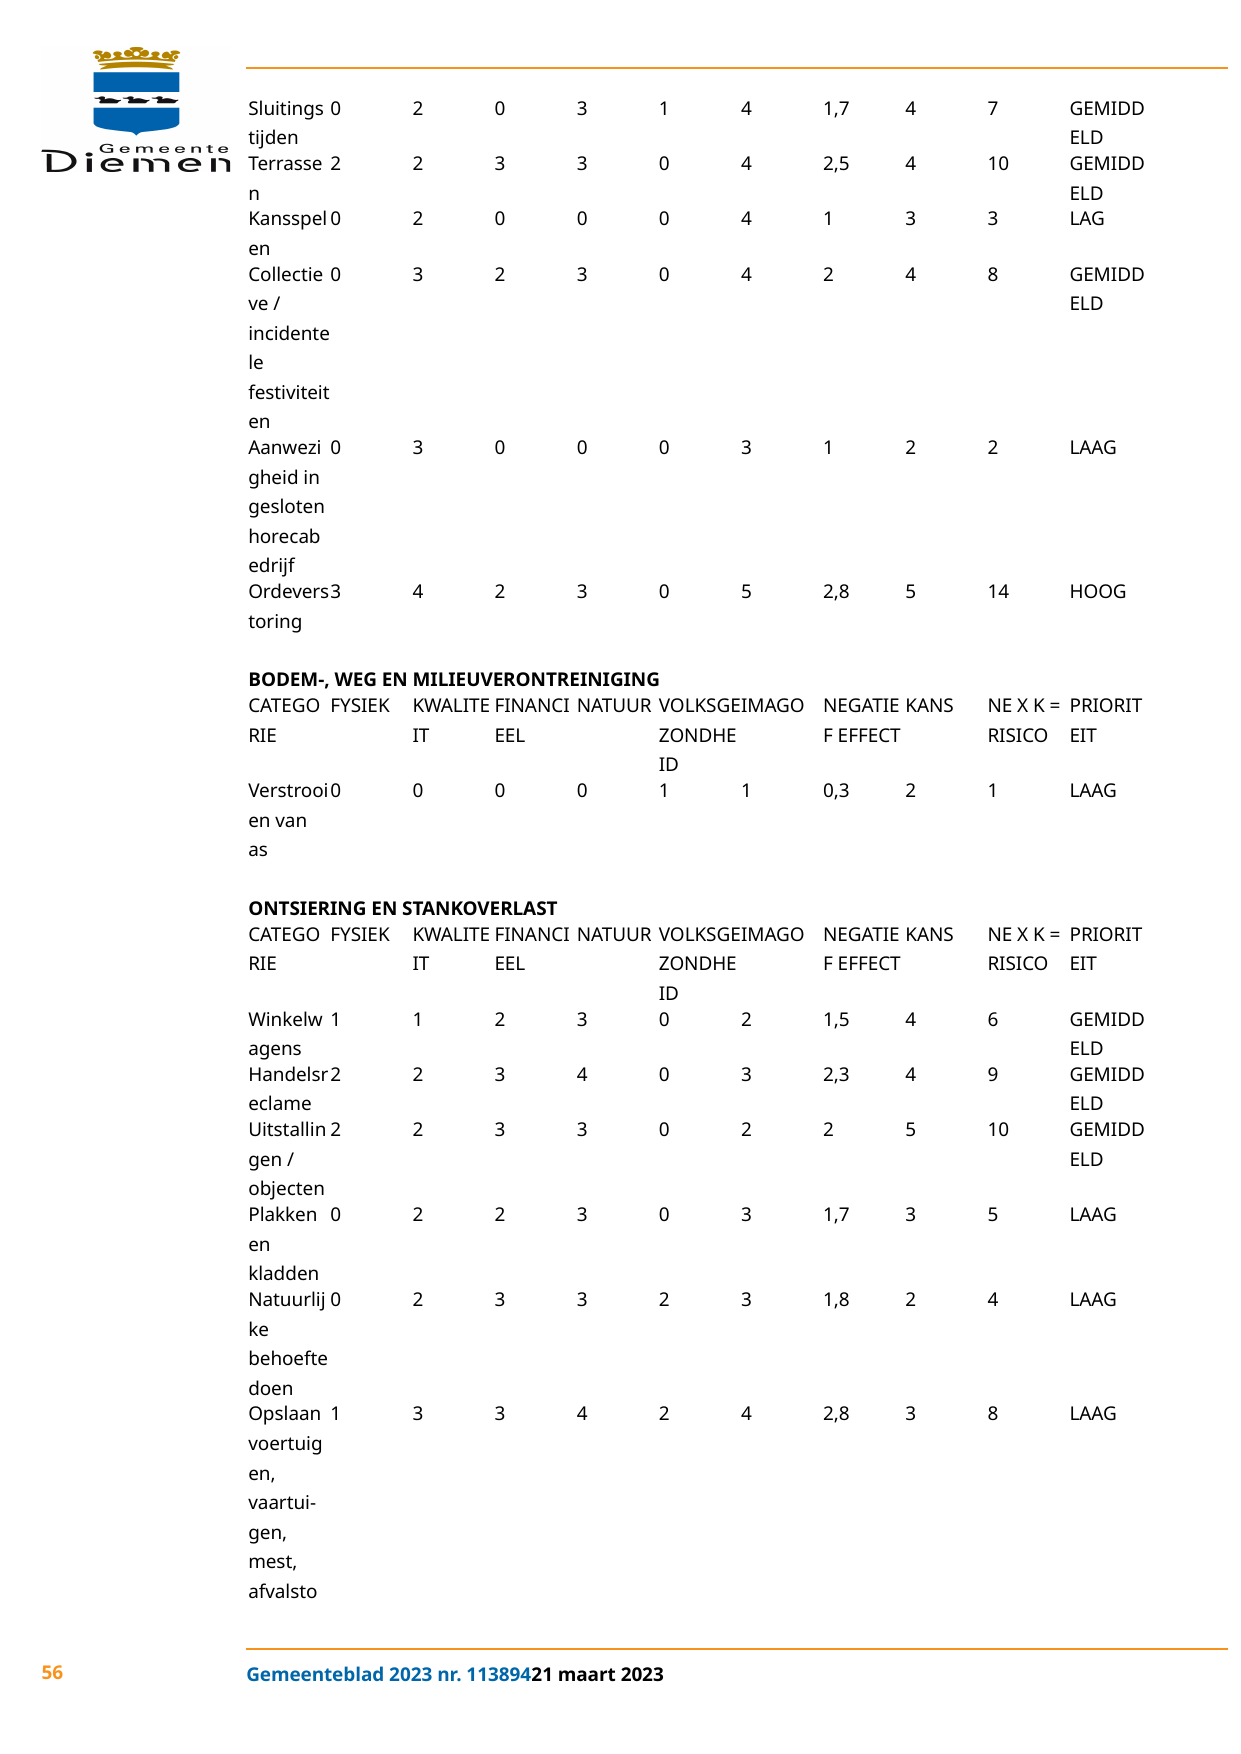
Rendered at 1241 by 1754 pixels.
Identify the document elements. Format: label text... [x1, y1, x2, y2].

table_cell CATEGORIE [248, 921, 330, 1006]
table_cell GEMIDDELD [1069, 1061, 1152, 1116]
table_cell GEMIDDELD [1069, 261, 1152, 434]
table_cell 0 [577, 205, 659, 261]
table_cell 2 [412, 1286, 494, 1401]
table_cell 1 [330, 1006, 412, 1061]
table_cell KWALITEIT [412, 921, 494, 1006]
table_cell 0 [659, 1006, 741, 1061]
table_cell 2 [412, 205, 494, 261]
table_cell 3 [577, 1286, 659, 1401]
table_cell 4 [905, 1006, 987, 1061]
table_cell 1,7 [823, 1201, 905, 1286]
table_cell 1,5 [823, 1006, 905, 1061]
table_cell 2 [905, 434, 987, 578]
table_cell FINANCIEEL [494, 693, 577, 777]
table_cell 4 [905, 261, 987, 434]
table_cell 2 [412, 1201, 494, 1286]
table_cell 3 [330, 579, 412, 634]
table_cell 1 [823, 205, 905, 261]
table_cell LAAG [1069, 1201, 1152, 1286]
table_cell PRIORITEIT [1069, 693, 1152, 777]
table_cell 0 [330, 205, 412, 261]
table_cell 0 [659, 261, 741, 434]
table_cell 5 [987, 1201, 1069, 1286]
table_cell 4 [905, 150, 987, 205]
table_cell IMAGO [741, 693, 823, 777]
table_cell 0,3 [823, 777, 905, 862]
table_cell 2 [823, 1116, 905, 1201]
table_cell KANS [905, 921, 987, 1006]
table_cell Natuurlijke behoefte doen [248, 1286, 330, 1401]
table_cell NEGATIEF EFFECT [823, 921, 905, 1006]
table_cell Sluitingstijden [248, 95, 330, 150]
table_cell 2 [905, 777, 987, 862]
table_cell 1 [412, 1006, 494, 1061]
table_cell 0 [494, 434, 577, 578]
table_cell 0 [659, 579, 741, 634]
table_cell 3 [494, 1401, 577, 1604]
table_cell 2 [905, 1286, 987, 1401]
table_cell FYSIEK [330, 921, 412, 1006]
table_cell 2,5 [823, 150, 905, 205]
table_cell 3 [412, 261, 494, 434]
table_cell 4 [577, 1401, 659, 1604]
table_cell 4 [905, 1061, 987, 1116]
table_cell 8 [987, 1401, 1069, 1604]
table_cell 2 [741, 1116, 823, 1201]
table_cell 2 [330, 1116, 412, 1201]
table_cell 5 [905, 1116, 987, 1201]
table_cell KWALITEIT [412, 693, 494, 777]
table_cell 0 [494, 777, 577, 862]
table_cell LAG [1069, 205, 1152, 261]
table_cell 2,8 [823, 579, 905, 634]
table_cell 4 [741, 1401, 823, 1604]
table_cell 3 [577, 579, 659, 634]
table_cell 2 [330, 150, 412, 205]
table_cell NATUUR [577, 693, 659, 777]
table_cell 5 [741, 579, 823, 634]
table_cell 10 [987, 150, 1069, 205]
table_cell 1 [659, 95, 741, 150]
table_cell Kansspelen [248, 205, 330, 261]
table_cell 4 [905, 95, 987, 150]
table_cell 2 [412, 150, 494, 205]
table_cell 1 [823, 434, 905, 578]
table_cell 3 [987, 205, 1069, 261]
table_cell 4 [741, 150, 823, 205]
table_cell 2 [494, 261, 577, 434]
table_cell 2 [741, 1006, 823, 1061]
table_header BODEM-, WEG EN MILIEUVERONTREINIGING [248, 667, 1152, 692]
table_cell FYSIEK [330, 693, 412, 777]
table_cell 0 [494, 95, 577, 150]
table_cell 4 [577, 1061, 659, 1116]
table_cell 0 [330, 434, 412, 578]
table_cell 0 [330, 95, 412, 150]
table_cell 3 [494, 1286, 577, 1401]
table_cell 2,8 [823, 1401, 905, 1604]
table_cell Plakken en kladden [248, 1201, 330, 1286]
table_cell 2 [412, 1116, 494, 1201]
table_cell 3 [412, 434, 494, 578]
table_cell GEMIDDELD [1069, 95, 1152, 150]
table_cell 3 [741, 1286, 823, 1401]
table_cell 0 [659, 434, 741, 578]
table_cell FINANCIEEL [494, 921, 577, 1006]
table_cell VOLKSGEZONDHEID [659, 921, 741, 1006]
table_cell 1 [330, 1401, 412, 1604]
table_cell GEMIDDELD [1069, 150, 1152, 205]
table_cell 1 [987, 777, 1069, 862]
table_cell CATEGORIE [248, 693, 330, 777]
table_cell VOLKSGEZONDHEID [659, 693, 741, 777]
table_cell 4 [741, 95, 823, 150]
table_cell Handelsreclame [248, 1061, 330, 1116]
table_cell 7 [987, 95, 1069, 150]
table_cell 2 [412, 95, 494, 150]
table_cell NE X K = RISICO [987, 921, 1069, 1006]
table_cell GEMIDDELD [1069, 1006, 1152, 1061]
table_cell Ordeverstoring [248, 579, 330, 634]
table_cell 0 [659, 1061, 741, 1116]
table_cell 2 [823, 261, 905, 434]
table_cell Uitstallingen / objecten [248, 1116, 330, 1201]
table_cell 4 [412, 579, 494, 634]
table_cell Opslaan voertuigen, vaartui-gen, mest, afvalsto [248, 1401, 330, 1604]
table_cell LAAG [1069, 777, 1152, 862]
table_cell 1,7 [823, 95, 905, 150]
table_cell KANS [905, 693, 987, 777]
table_cell Collectieve / incidentele festiviteiten [248, 261, 330, 434]
table_cell LAAG [1069, 434, 1152, 578]
table_cell 3 [577, 150, 659, 205]
table_cell 0 [330, 1201, 412, 1286]
table_cell 0 [659, 1116, 741, 1201]
table_cell 2 [494, 1201, 577, 1286]
table_cell LAAG [1069, 1286, 1152, 1401]
table_cell Winkelwagens [248, 1006, 330, 1061]
table_cell 4 [741, 261, 823, 434]
table_cell 3 [905, 1201, 987, 1286]
table_cell 0 [330, 261, 412, 434]
table_cell 3 [494, 150, 577, 205]
table_cell 2,3 [823, 1061, 905, 1116]
table_cell 2 [659, 1401, 741, 1604]
table_cell 0 [330, 1286, 412, 1401]
table_cell 0 [577, 434, 659, 578]
table_cell 0 [330, 777, 412, 862]
table_cell 2 [494, 579, 577, 634]
table_cell 0 [659, 150, 741, 205]
table_cell 3 [412, 1401, 494, 1604]
table_cell 3 [577, 1006, 659, 1061]
table_cell 10 [987, 1116, 1069, 1201]
table_cell 2 [987, 434, 1069, 578]
table_cell NE X K = RISICO [987, 693, 1069, 777]
table_header ONTSIERING EN STANKOVERLAST [248, 895, 1152, 921]
table_cell 4 [741, 205, 823, 261]
table_cell 0 [659, 1201, 741, 1286]
table_cell 2 [494, 1006, 577, 1061]
table_cell 3 [577, 1116, 659, 1201]
table_cell Terrassen [248, 150, 330, 205]
table_cell 0 [412, 777, 494, 862]
table_cell NEGATIEF EFFECT [823, 693, 905, 777]
table_cell 6 [987, 1006, 1069, 1061]
table_cell 0 [494, 205, 577, 261]
table_cell 3 [577, 95, 659, 150]
table_cell 3 [741, 1201, 823, 1286]
table_cell 1,8 [823, 1286, 905, 1401]
table_cell LAAG [1069, 1401, 1152, 1604]
table_cell 2 [330, 1061, 412, 1116]
table_cell 14 [987, 579, 1069, 634]
table_cell 0 [659, 205, 741, 261]
table_cell HOOG [1069, 579, 1152, 634]
table_cell 9 [987, 1061, 1069, 1116]
table_cell 3 [741, 1061, 823, 1116]
table_cell 3 [577, 1201, 659, 1286]
table_cell PRIORITEIT [1069, 921, 1152, 1006]
table_cell NATUUR [577, 921, 659, 1006]
table_cell 0 [577, 777, 659, 862]
table_cell 3 [741, 434, 823, 578]
table_cell 3 [905, 1401, 987, 1604]
picture [41, 47, 231, 172]
table_cell 1 [659, 777, 741, 862]
table_cell 2 [659, 1286, 741, 1401]
table_cell IMAGO [741, 921, 823, 1006]
table_cell 4 [987, 1286, 1069, 1401]
table_cell 1 [741, 777, 823, 862]
table_cell 5 [905, 579, 987, 634]
table_cell 3 [905, 205, 987, 261]
table_cell 3 [494, 1116, 577, 1201]
table_cell Aanwezigheid in gesloten horecabedrijf [248, 434, 330, 578]
table_cell GEMIDDELD [1069, 1116, 1152, 1201]
table_cell 3 [494, 1061, 577, 1116]
table_cell 8 [987, 261, 1069, 434]
table_cell Verstrooien van as [248, 777, 330, 862]
table_cell 3 [577, 261, 659, 434]
table_cell 2 [412, 1061, 494, 1116]
